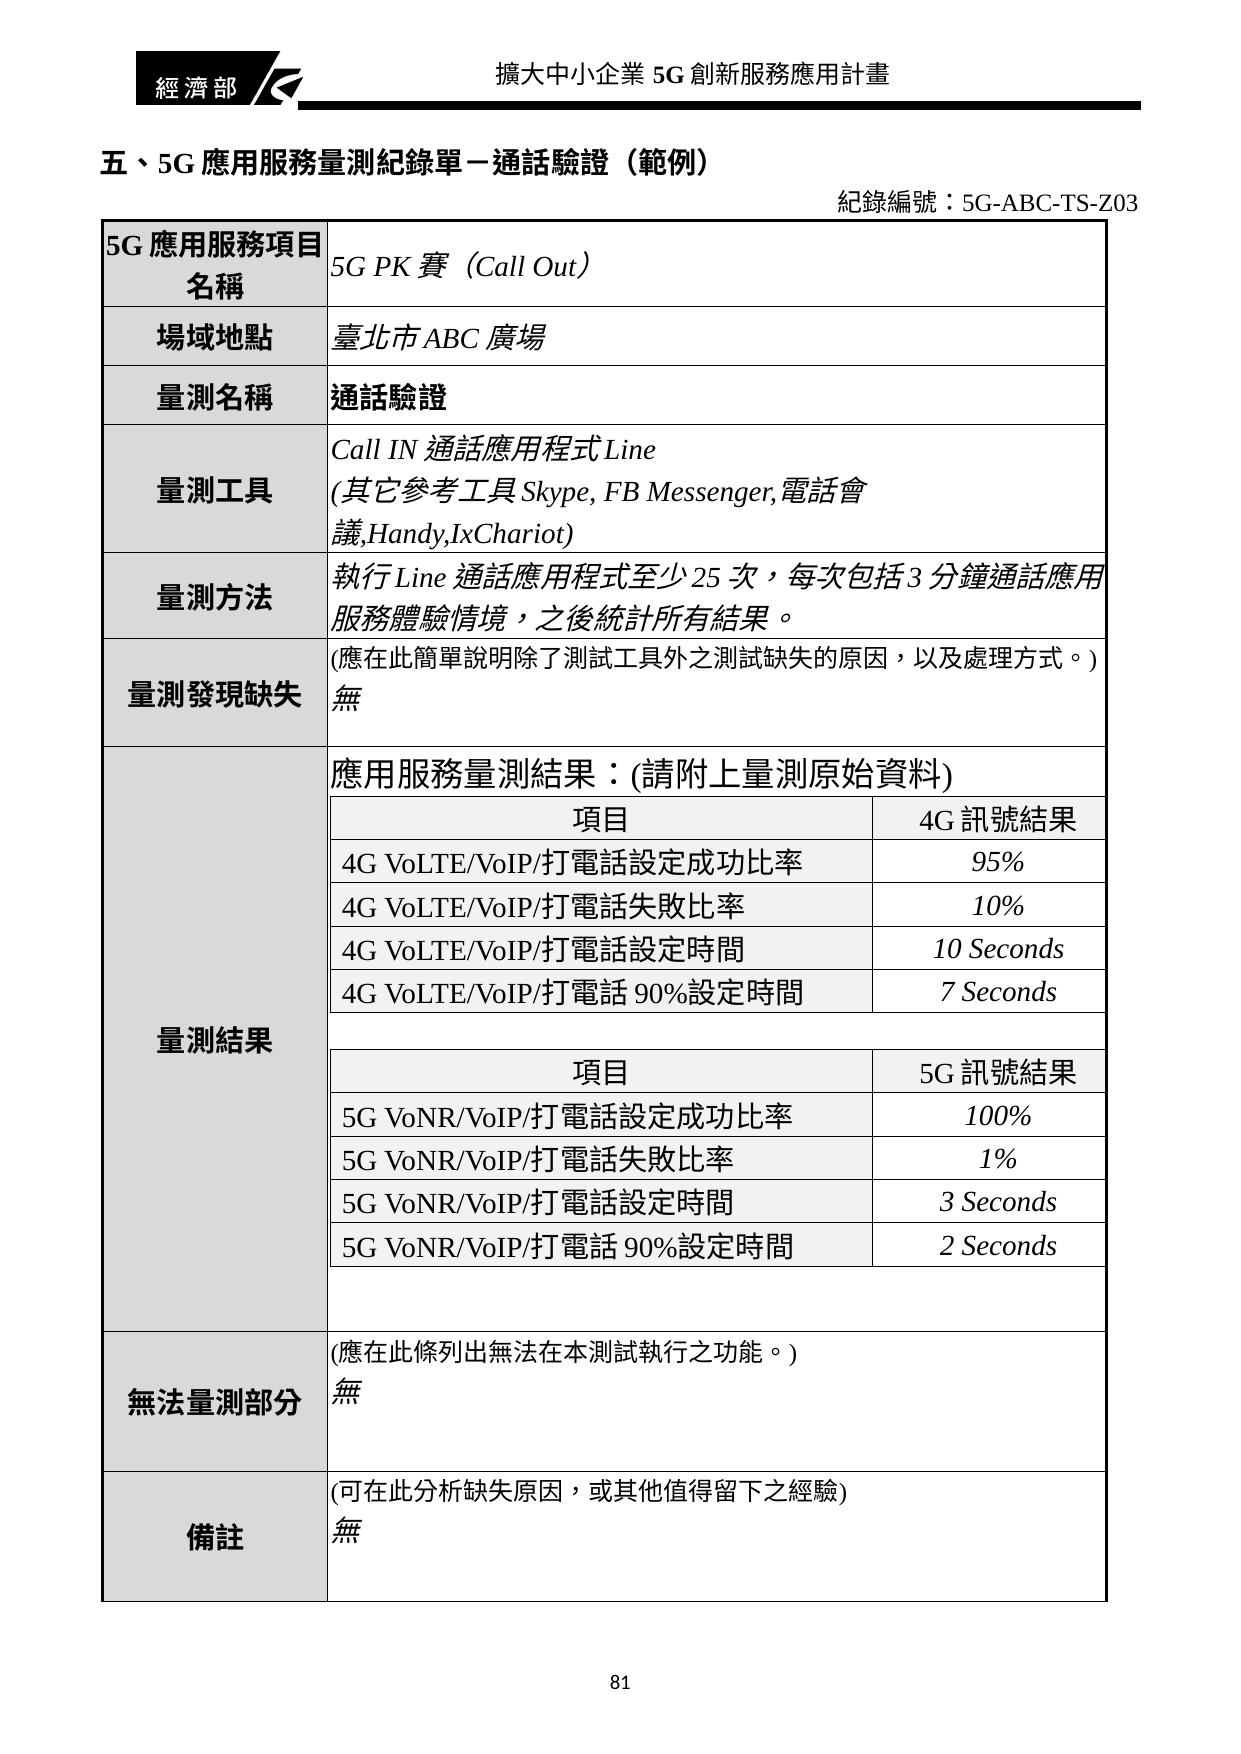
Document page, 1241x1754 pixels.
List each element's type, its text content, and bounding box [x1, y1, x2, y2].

table_cell 通話驗證 [328, 366, 1105, 424]
table_cell 5G VoNR/VoIP/打電話設定成功比率 [331, 1093, 872, 1136]
table_cell 5G VoNR/VoIP/打電話設定時間 [331, 1180, 872, 1222]
table_header 5G訊號結果 [873, 1050, 1105, 1092]
table_cell 無法量測部分 [104, 1332, 327, 1471]
table_cell 量測結果 [104, 747, 327, 1331]
table_cell 應用服務量測結果：(請附上量測原始資料) [328, 747, 1105, 1331]
table_header 項目 [331, 1050, 872, 1092]
table_cell 量測方法 [104, 553, 327, 638]
table_cell 95% [873, 840, 1105, 882]
table_cell 10% [873, 883, 1105, 926]
table_cell (應在此簡單說明除了測試工具外之測試缺失的原因，以及處理方式。) 無 [328, 639, 1105, 746]
table_cell (可在此分析缺失原因，或其他值得留下之經驗) 無 [328, 1472, 1105, 1601]
table_cell 3 Seconds [873, 1180, 1105, 1222]
table_cell 4G VoLTE/VoIP/打電話90%設定時間 [331, 970, 872, 1012]
table_cell 5G VoNR/VoIP/打電話90%設定時間 [331, 1223, 872, 1266]
table_cell Call IN通話應用程式Line (其它參考工具Skype, FB Messenger,電話會議,Handy,IxChariot) [328, 425, 1105, 552]
table_header 5G應用服務項目名稱 [104, 222, 327, 306]
table_cell 量測發現缺失 [104, 639, 327, 746]
table_cell 臺北市ABC廣場 [328, 307, 1105, 365]
text 紀錄編號：5G-ABC-TS-Z03 [62, 182, 1138, 218]
table_cell 量測工具 [104, 425, 327, 552]
table_cell (應在此條列出無法在本測試執行之功能。) 無 [328, 1332, 1105, 1471]
table_cell 量測名稱 [104, 366, 327, 424]
table_header 4G訊號結果 [873, 797, 1105, 839]
table_cell 5G VoNR/VoIP/打電話失敗比率 [331, 1137, 872, 1179]
table_cell 1% [873, 1137, 1105, 1179]
table_cell 100% [873, 1093, 1105, 1136]
table_cell 7 Seconds [873, 970, 1105, 1012]
table_cell 備註 [104, 1472, 327, 1601]
table_cell 10 Seconds [873, 927, 1105, 969]
table_cell 4G VoLTE/VoIP/打電話失敗比率 [331, 883, 872, 926]
table_cell 場域地點 [104, 307, 327, 365]
table_header 5G PK賽（Call Out） [328, 222, 1105, 306]
table_header 項目 [331, 797, 872, 839]
text 五、5G應用服務量測紀錄單－通話驗證（範例） [99, 140, 1157, 182]
table_cell 2 Seconds [873, 1223, 1105, 1266]
picture [136, 51, 303, 105]
table_cell 4G VoLTE/VoIP/打電話設定成功比率 [331, 840, 872, 882]
table_cell 執行Line通話應用程式至少25次，每次包括3分鐘通話應用服務體驗情境，之後統計所有結果。 [328, 553, 1105, 638]
table_cell 4G VoLTE/VoIP/打電話設定時間 [331, 927, 872, 969]
